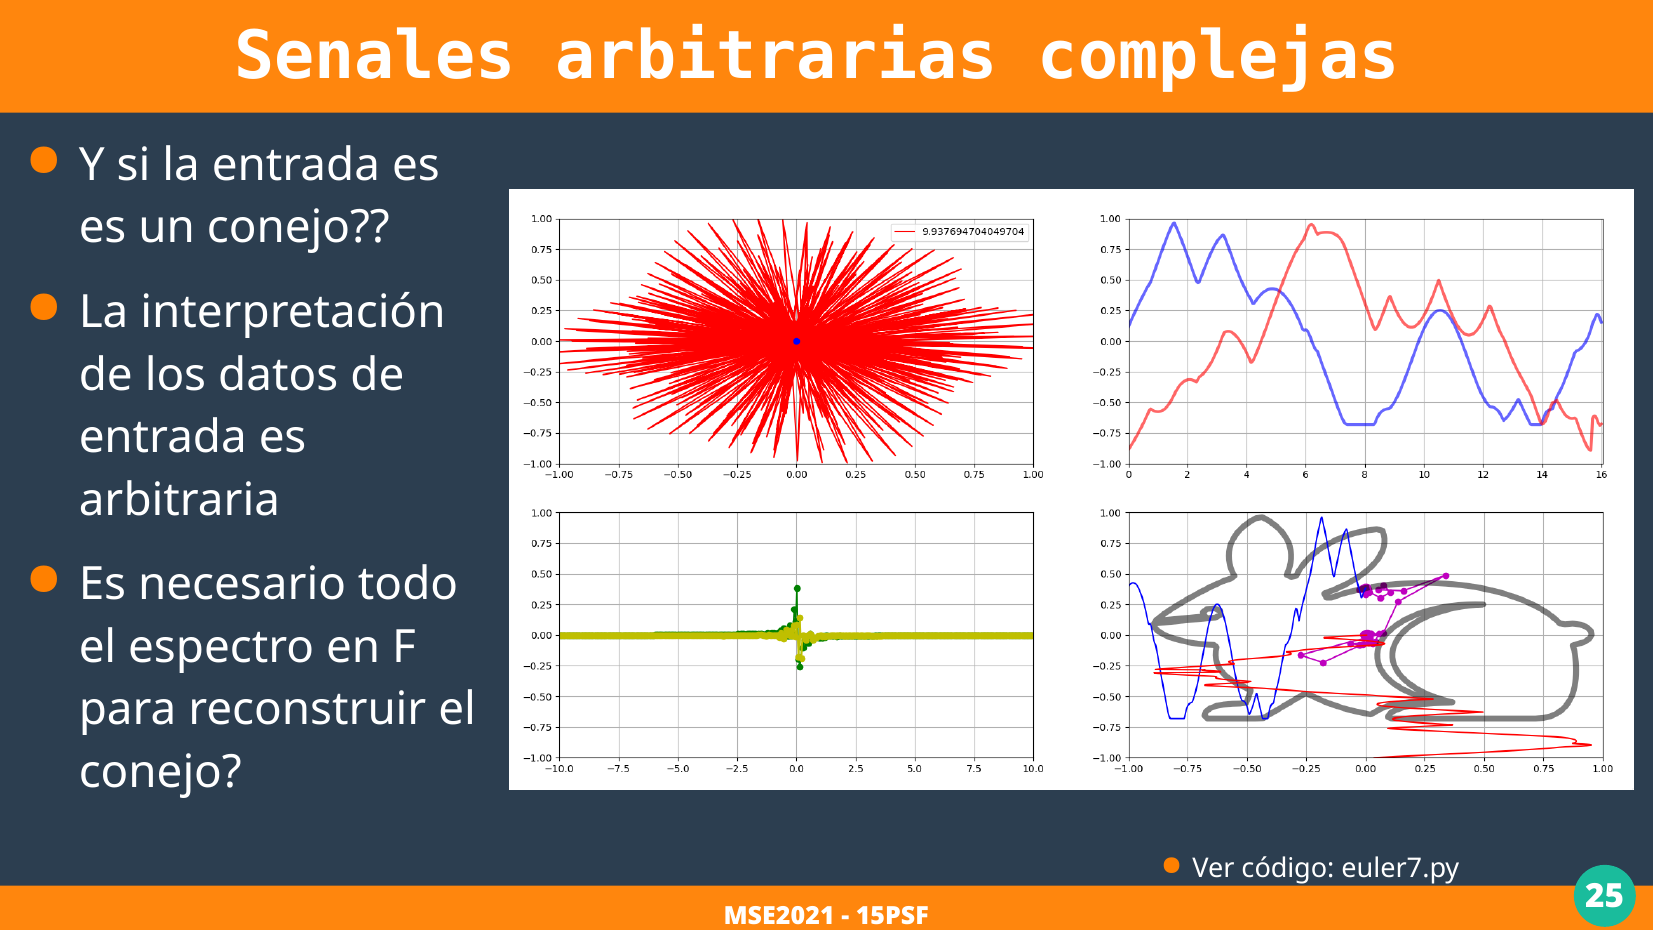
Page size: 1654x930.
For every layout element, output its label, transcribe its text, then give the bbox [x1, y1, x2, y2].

list Y si la entrada es es un conejo?? La interpretación de los datos de entrada es arbitraria Es necesario todo el espectro en F para reconstruir el conejo? [7, 131, 496, 863]
picture [509, 189, 1634, 790]
list Ver código: euler7.py [1150, 848, 1607, 887]
title Senales arbitrarias complejas [234, 16, 1462, 113]
